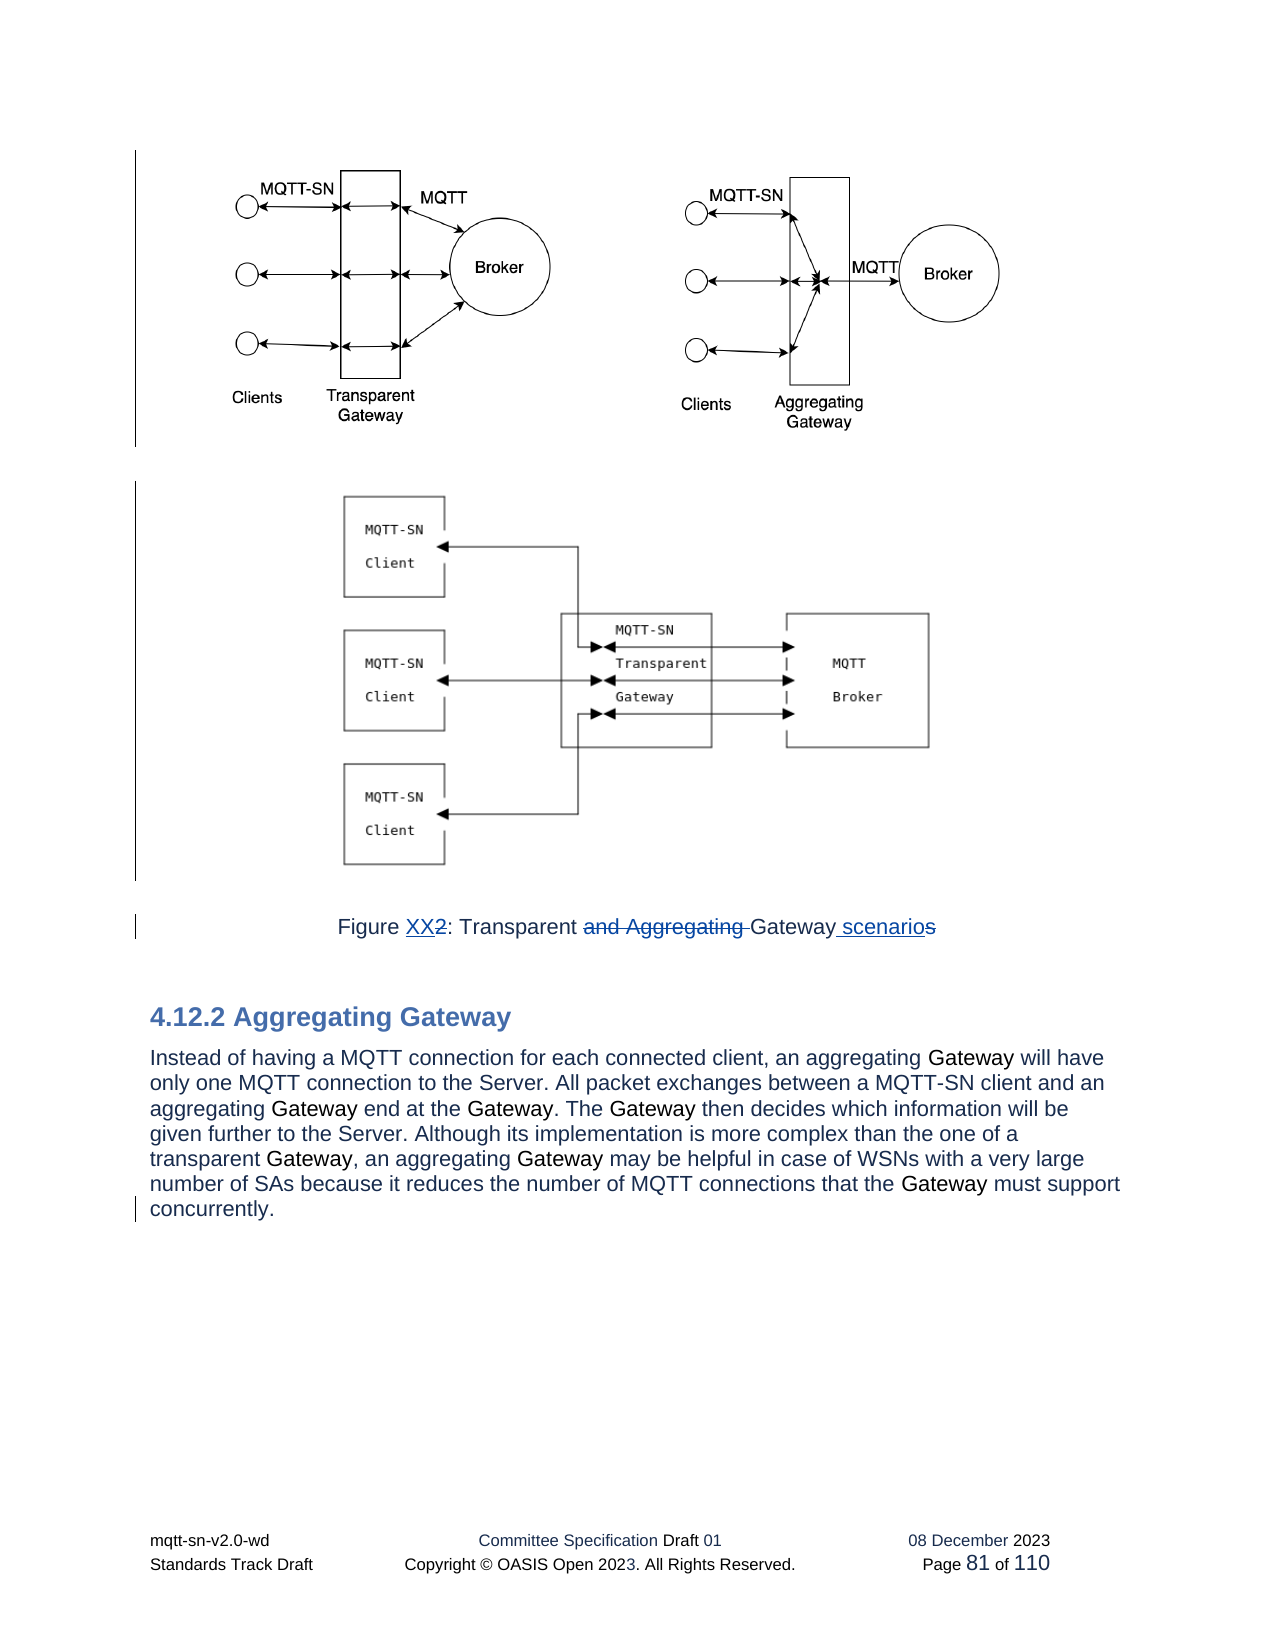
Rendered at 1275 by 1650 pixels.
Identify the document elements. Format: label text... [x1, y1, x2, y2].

picture [336, 480, 937, 881]
subtitle 4.12.2 Aggregating Gateway [150, 1001, 1124, 1033]
text Instead of having a MQTT connection for each connected client, an aggregating Gateway will have only one MQTT connection to the Server. All packet exchanges between a MQTT-SN client and an aggregating Gateway end at the Gateway. The Gateway then decides which information will be given further to the Server. Although its implementation is more complex than the one of a transparent Gateway, an aggregating Gateway may be helpful in case of WSNs with a very large number of SAs because it reduces the number of MQTT connections that the Gateway must support concurrently. [149, 1045, 1124, 1222]
text Figure XX: Transparent Gateway scenario [148, 914, 1124, 939]
picture [209, 150, 1007, 447]
